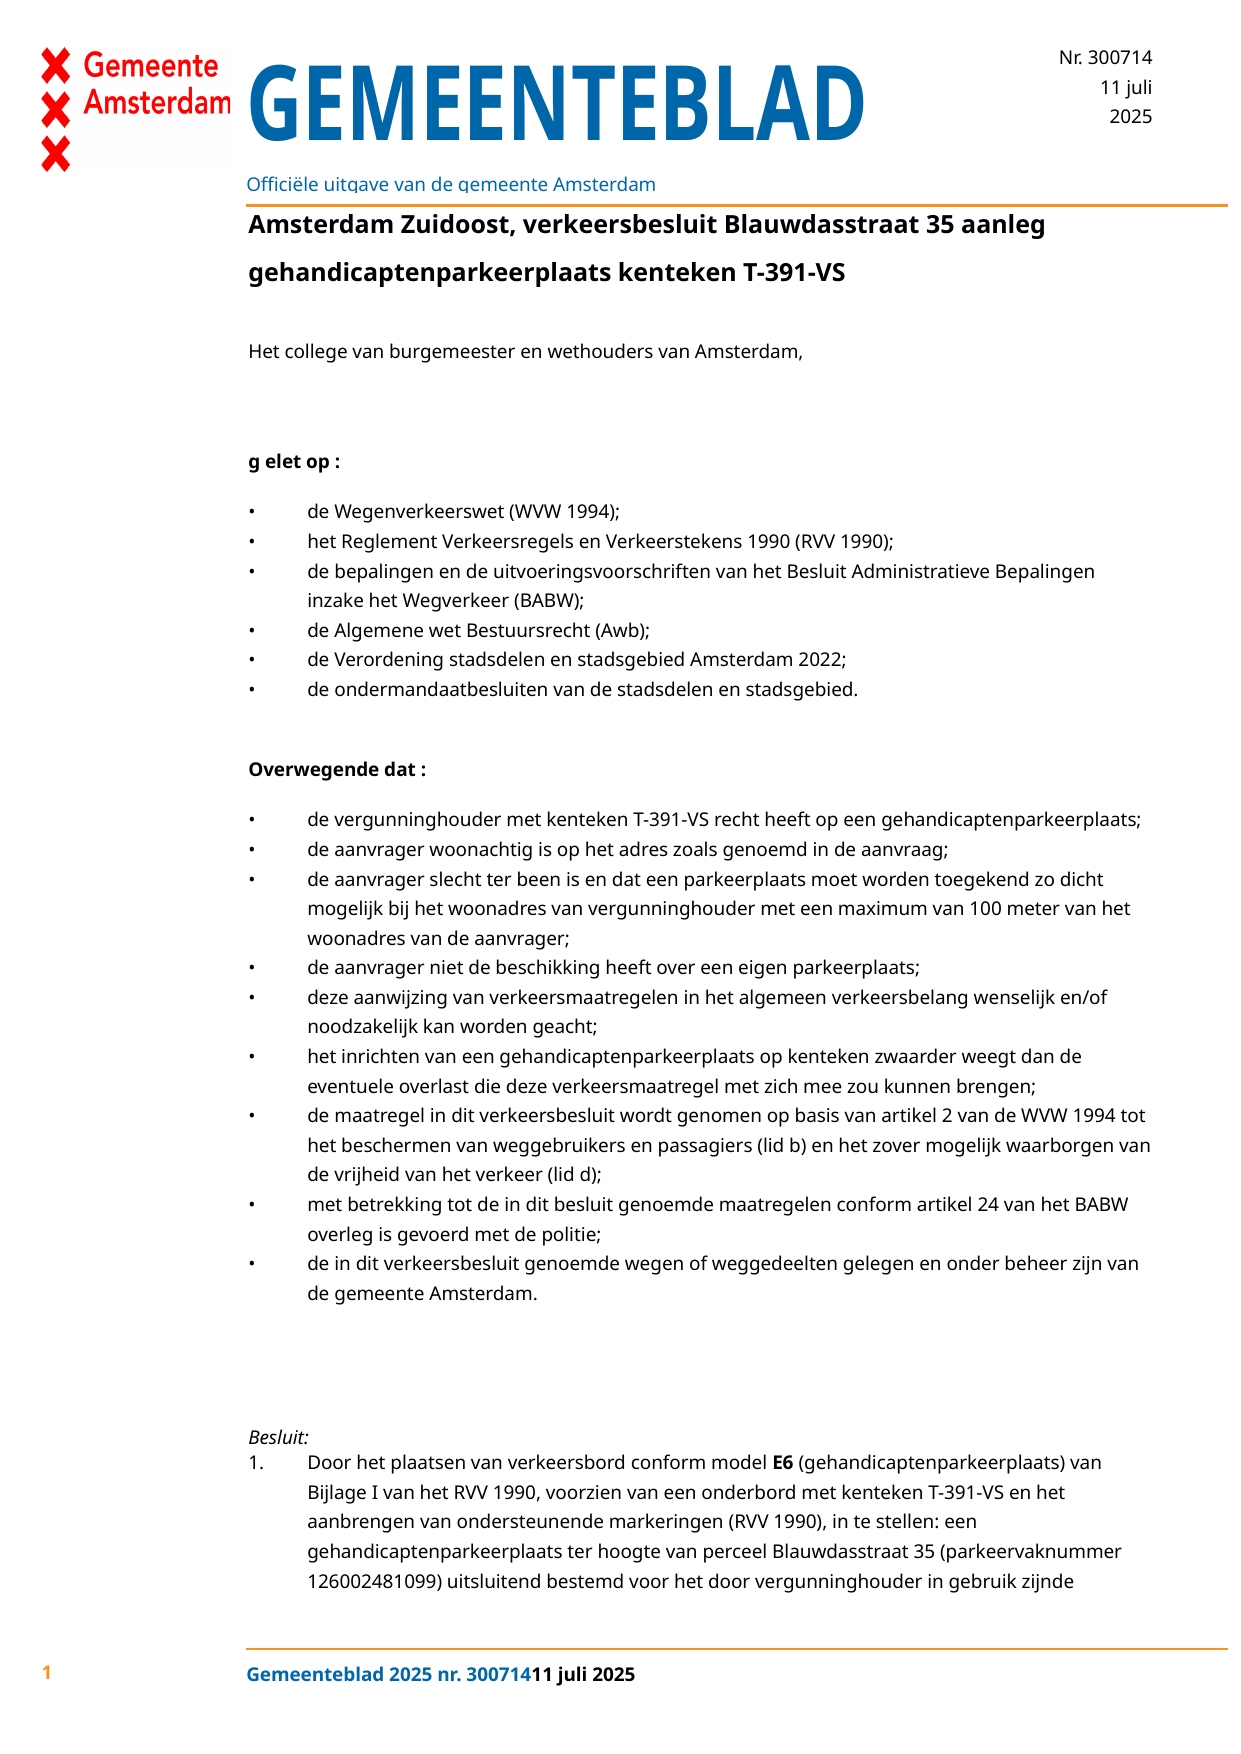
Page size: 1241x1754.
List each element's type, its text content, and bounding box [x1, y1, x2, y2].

text Besluit: [248, 1424, 1152, 1449]
list de aanvrager slecht ter been is en dat een parkeerplaats moet worden toegekend zo dicht mogelijk bij het woonadres van vergunninghouder met een maximum van 100 meter van het woonadres van de aanvrager; [248, 866, 1152, 951]
list het Reglement Verkeersregels en Verkeerstekens 1990 (RVV 1990); [248, 528, 1152, 554]
list deze aanwijzing van verkeersmaatregelen in het algemeen verkeersbelang wenselijk en/of noodzakelijk kan worden geacht; [248, 984, 1152, 1039]
list de maatregel in dit verkeersbesluit wordt genomen op basis van artikel 2 van de WVW 1994 tot het beschermen van weggebruikers en passagiers (lid b) en het zover mogelijk waarborgen van de vrijheid van het verkeer (lid d); [248, 1102, 1152, 1187]
list de vergunninghouder met kenteken T-391-VS recht heeft op een gehandicaptenparkeerplaats; [248, 807, 1152, 832]
list de ondermandaatbesluiten van de stadsdelen en stadsgebied. [248, 676, 1152, 702]
list met betrekking tot de in dit besluit genoemde maatregelen conform artikel 24 van het BABW overleg is gevoerd met de politie; [248, 1191, 1152, 1246]
picture [41, 47, 231, 172]
list de Algemene wet Bestuursrecht (Awb); [248, 617, 1152, 643]
list de Wegenverkeerswet (WVW 1994); [248, 499, 1152, 524]
list de aanvrager niet de beschikking heeft over een eigen parkeerplaats; [248, 954, 1152, 980]
list de in dit verkeersbesluit genoemde wegen of weggedeelten gelegen en onder beheer zijn van de gemeente Amsterdam. [248, 1250, 1152, 1306]
list de Verordening stadsdelen en stadsgebied Amsterdam 2022; [248, 647, 1152, 672]
list de aanvrager woonachtig is op het adres zoals genoemd in de aanvraag; [248, 836, 1152, 862]
text Amsterdam Zuidoost, verkeersbesluit Blauwdasstraat 35 aanleg gehandicaptenparkeerplaats kenteken T-391-VS [248, 207, 1152, 288]
text Overwegende dat : [248, 756, 1152, 782]
text Het college van burgemeester en wethouders van Amsterdam, [248, 339, 1152, 364]
text g elet op : [248, 448, 1152, 474]
list het inrichten van een gehandicaptenparkeerplaats op kenteken zwaarder weegt dan de eventuele overlast die deze verkeersmaatregel met zich mee zou kunnen brengen; [248, 1043, 1152, 1098]
list de bepalingen en de uitvoeringsvoorschriften van het Besluit Administratieve Bepalingen inzake het Wegverkeer (BABW); [248, 558, 1152, 613]
list Door het plaatsen van verkeersbord conform model E6 (gehandicaptenparkeerplaats) van Bijlage I van het RVV 1990, voorzien van een onderbord met kenteken T-391-VS en het aanbrengen van ondersteunende markeringen (RVV 1990), in te stellen: een gehandicaptenparkeerplaats ter hoogte van perceel Blauwdasstraat 35 (parkeervaknummer 126002481099) uitsluitend bestemd voor het door vergunninghouder in gebruik zijnde [248, 1449, 1152, 1594]
